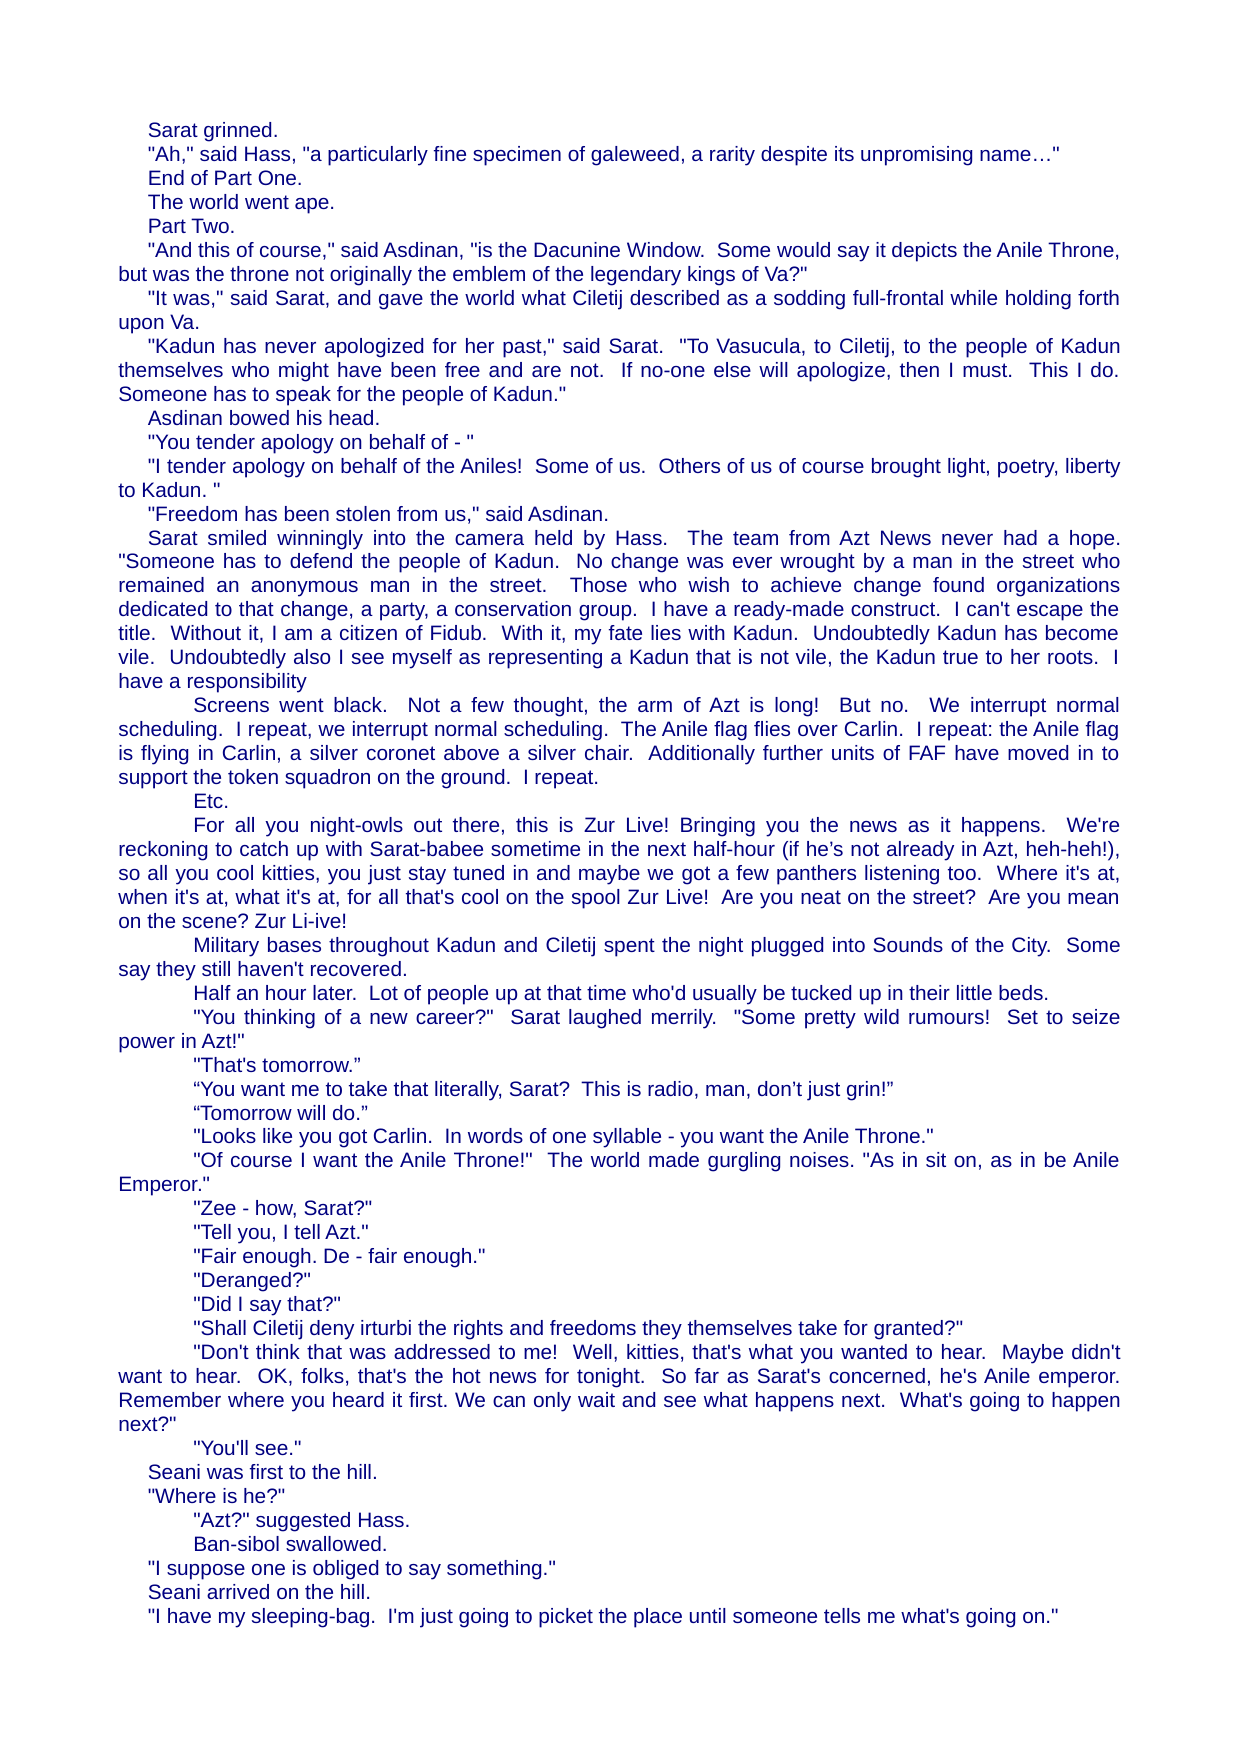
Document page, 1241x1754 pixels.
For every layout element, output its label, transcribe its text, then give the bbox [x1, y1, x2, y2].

text Part Two. [118, 214, 1122, 238]
text "It was," said Sarat, and gave the world what Ciletij described as a sodding full-frontal while holding forth upon Va. [118, 286, 1122, 334]
text "I have my sleeping-bag. I'm just going to picket the place until someone tells me what's going on." [118, 1603, 1122, 1627]
text "Ah," said Hass, "a particularly fine specimen of galeweed, a rarity despite its unpromising name…" [118, 142, 1122, 166]
text "Don't think that was addressed to me! Well, kitties, that's what you wanted to hear. Maybe didn't want to hear. OK, folks, that's the hot news for tonight. So far as Sarat's concerned, he's Anile emperor. Remember where you heard it first. We can only wait and see what happens next. What's going to happen next?" [118, 1340, 1122, 1436]
text "Kadun has never apologized for her past," said Sarat. "To Vasucula, to Ciletij, to the people of Kadun themselves who might have been free and are not. If no-one else will apologize, then I must. This I do. Someone has to speak for the people of Kadun." [118, 334, 1122, 406]
text "Freedom has been stolen from us," said Asdinan. [118, 501, 1122, 525]
text End of Part One. [118, 166, 1122, 190]
text Etc. [118, 789, 1122, 813]
text "Looks like you got Carlin. In words of one syllable - you want the Anile Throne." [118, 1124, 1122, 1148]
text "Of course I want the Anile Throne!" The world made gurgling noises. "As in sit on, as in be Anile Emperor." [118, 1148, 1122, 1196]
text "Fair enough. De - fair enough." [118, 1244, 1122, 1268]
text Sarat grinned. [118, 118, 1122, 142]
text Seani arrived on the hill. [118, 1579, 1122, 1603]
text Military bases throughout Kadun and Ciletij spent the night plugged into Sounds of the City. Some say they still haven't recovered. [118, 933, 1122, 981]
text Ban-sibol swallowed. [118, 1532, 1122, 1556]
text "You tender apology on behalf of - " [118, 429, 1122, 453]
text "Azt?" suggested Hass. [118, 1508, 1122, 1532]
text “Tomorrow will do.” [118, 1100, 1122, 1124]
text "Deranged?" [118, 1268, 1122, 1292]
text Half an hour later. Lot of people up at that time who'd usually be tucked up in their little beds. [118, 981, 1122, 1004]
text "And this of course," said Asdinan, "is the Dacunine Window. Some would say it depicts the Anile Throne, but was the throne not originally the emblem of the legendary kings of Va?" [118, 238, 1122, 286]
text Screens went black. Not a few thought, the arm of Azt is long! But no. We interrupt normal scheduling. I repeat, we interrupt normal scheduling. The Anile flag flies over Carlin. I repeat: the Anile flag is flying in Carlin, a silver coronet above a silver chair. Additionally further units of FAF have moved in to support the token squadron on the ground. I repeat. [118, 693, 1122, 789]
text "Shall Ciletij deny irturbi the rights and freedoms they themselves take for granted?" [118, 1316, 1122, 1340]
text Asdinan bowed his head. [118, 406, 1122, 429]
text "Did I say that?" [118, 1292, 1122, 1316]
text Sarat smiled winningly into the camera held by Hass. The team from Azt News never had a hope. "Someone has to defend the people of Kadun. No change was ever wrought by a man in the street who remained an anonymous man in the street. Those who wish to achieve change found organizations dedicated to that change, a party, a conservation group. I have a ready-made construct. I can't escape the title. Without it, I am a citizen of Fidub. With it, my fate lies with Kadun. Undoubtedly Kadun has become vile. Undoubtedly also I see myself as representing a Kadun that is not vile, the Kadun true to her roots. I have a responsibility [118, 525, 1122, 693]
text "I suppose one is obliged to say something." [118, 1556, 1122, 1579]
text "I tender apology on behalf of the Aniles! Some of us. Others of us of course brought light, poetry, liberty to Kadun. " [118, 453, 1122, 501]
text "Tell you, I tell Azt." [118, 1220, 1122, 1244]
text "Zee - how, Sarat?" [118, 1196, 1122, 1220]
text "You thinking of a new career?" Sarat laughed merrily. "Some pretty wild rumours! Set to seize power in Azt!" [118, 1004, 1122, 1052]
text "That's tomorrow.” [118, 1052, 1122, 1076]
text Seani was first to the hill. [118, 1460, 1122, 1484]
text "You'll see." [118, 1436, 1122, 1460]
text “You want me to take that literally, Sarat? This is radio, man, don’t just grin!” [118, 1076, 1122, 1100]
text "Where is he?" [118, 1484, 1122, 1508]
text For all you night-owls out there, this is Zur Live! Bringing you the news as it happens. We're reckoning to catch up with Sarat-babee sometime in the next half-hour (if he’s not already in Azt, heh-heh!), so all you cool kitties, you just stay tuned in and maybe we got a few panthers listening too. Where it's at, when it's at, what it's at, for all that's cool on the spool Zur Live! Are you neat on the street? Are you mean on the scene? Zur Li-ive! [118, 813, 1122, 933]
text The world went ape. [118, 190, 1122, 214]
